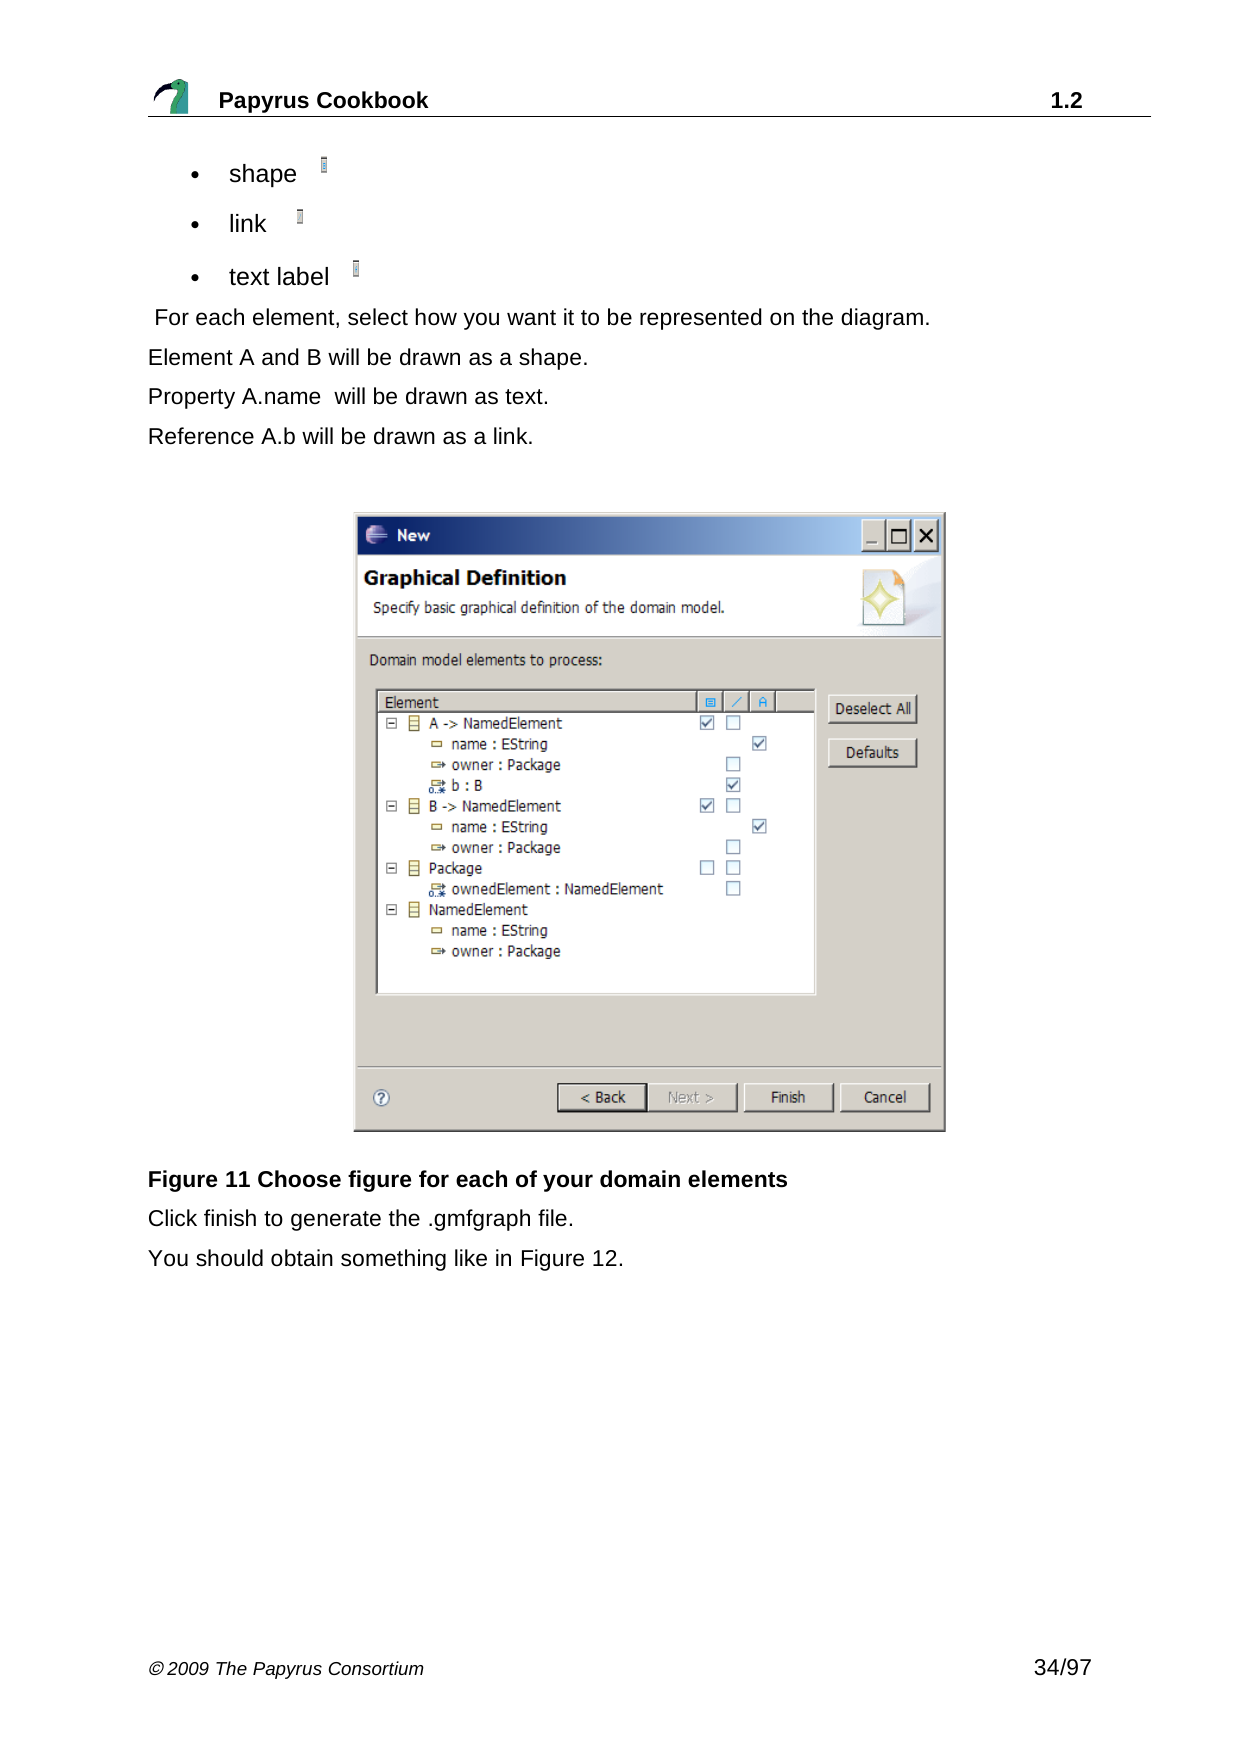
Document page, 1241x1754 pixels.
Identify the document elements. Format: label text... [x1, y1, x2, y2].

text You should obtain something like in Figure 12. [148, 1244, 1151, 1271]
picture [153, 79, 189, 114]
text Element A and B will be drawn as a shape. [148, 343, 1151, 370]
text Click finish to generate the .gmfgraph file. [148, 1205, 1151, 1232]
picture [353, 512, 946, 1132]
picture [297, 209, 303, 224]
text Reference A.b will be drawn as a link. [148, 422, 1151, 449]
text For each element, select how you want it to be represented on the diagram. [148, 303, 1151, 330]
picture [353, 260, 359, 277]
list text label [191, 251, 1151, 291]
picture [321, 156, 327, 173]
text Property A.name will be drawn as text. [148, 382, 1151, 409]
list link [191, 200, 1151, 238]
list shape [191, 148, 1151, 188]
text Figure 11 Choose figure for each of your domain elements [148, 1165, 1151, 1192]
